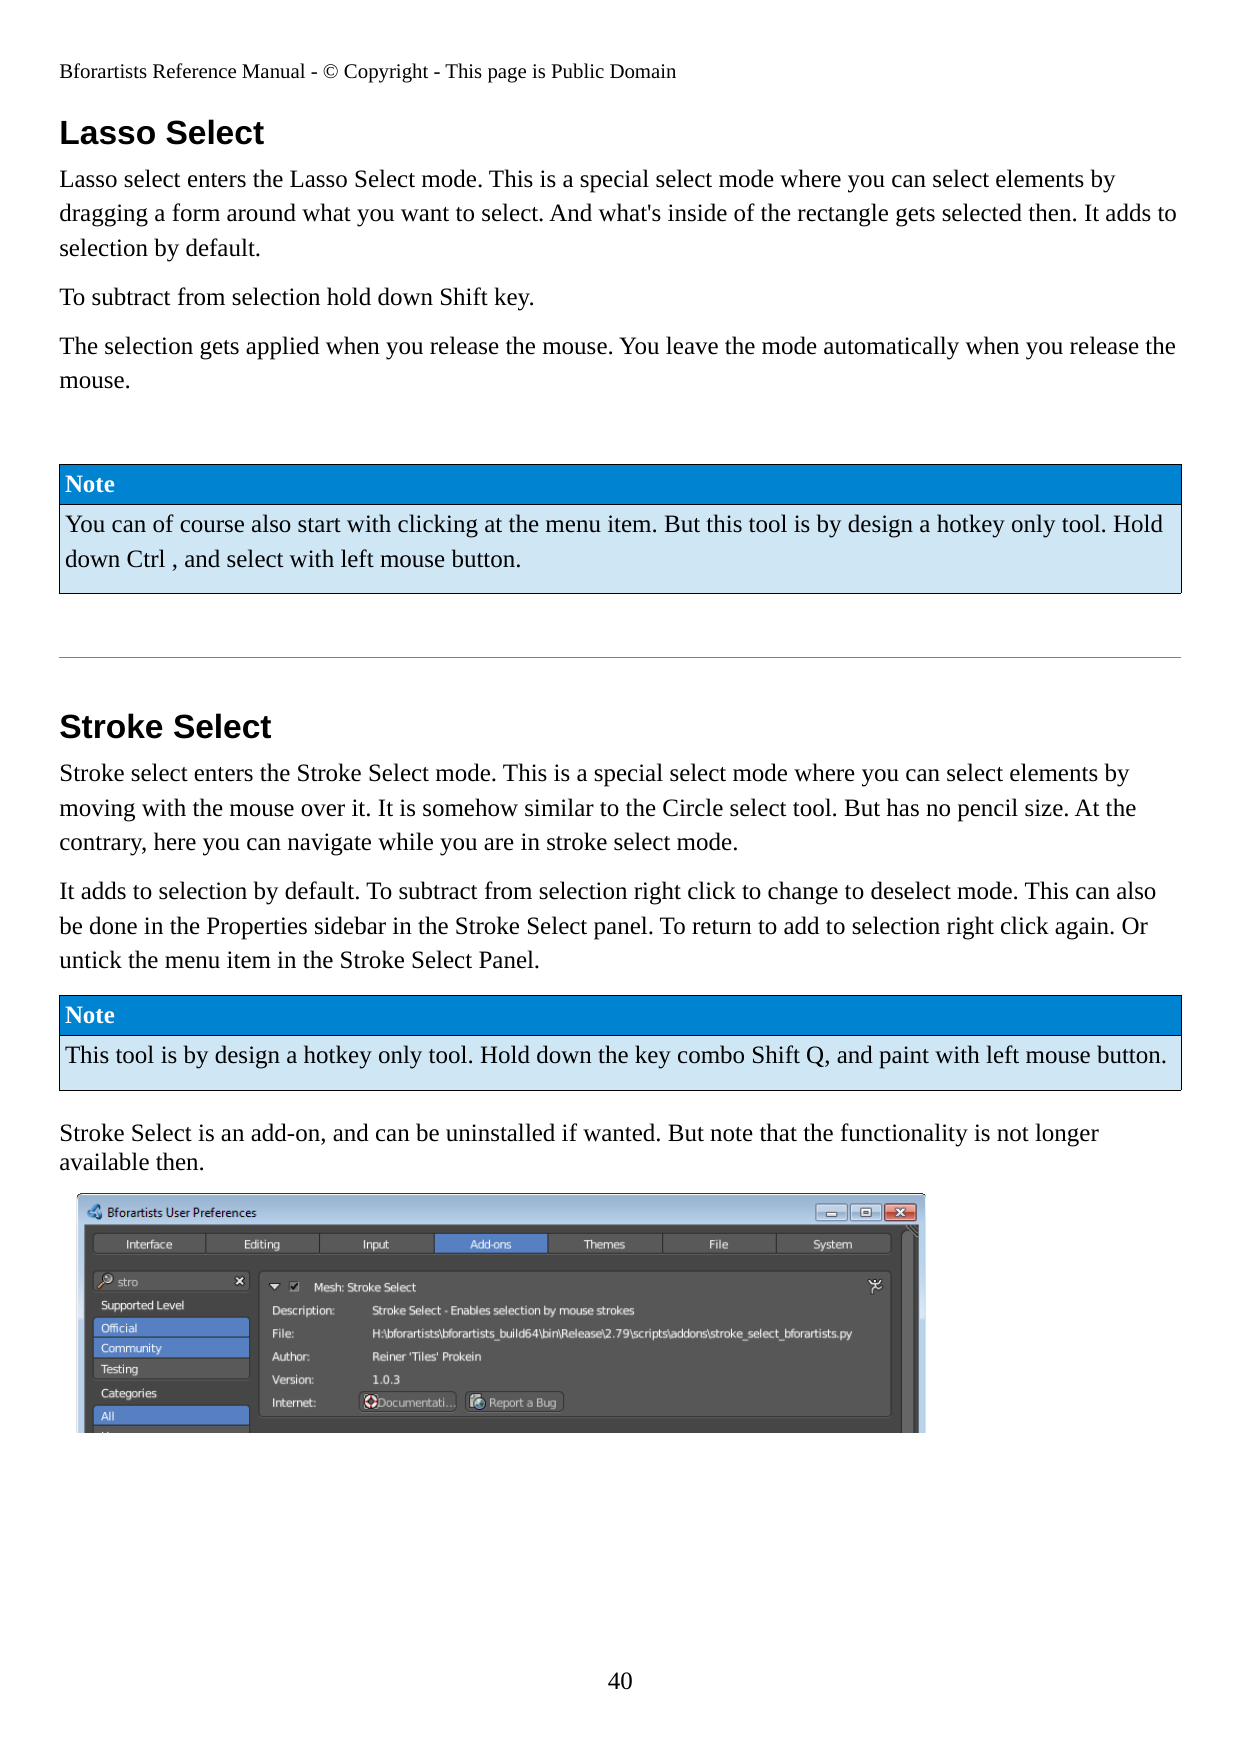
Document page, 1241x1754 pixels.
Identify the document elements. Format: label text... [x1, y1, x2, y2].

table_cell This tool is by design a hotkey only tool. Hold down the key combo Shift Q, and paint with left mouse button. [60, 1036, 1181, 1090]
picture [76, 1193, 926, 1433]
text Stroke select enters the Stroke Select mode. This is a special select mode where you can select elements by moving with the mouse over it. It is somehow similar to the Circle select tool. But has no pencil size. At the contrary, here you can navigate while you are in stroke select mode. [59, 758, 1181, 856]
subtitle Stroke Select [59, 707, 1181, 746]
table_header Note [60, 996, 1181, 1035]
text It adds to selection by default. To subtract from selection right click to change to deselect mode. This can also be done in the Properties sidebar in the Stroke Select panel. To return to add to selection right click again. Or untick the menu item in the Stroke Select Panel. [59, 876, 1181, 974]
text Stroke Select is an add-on, and can be uninstalled if wanted. But note that the functionality is not longer available then. [59, 1118, 1181, 1176]
text Lasso select enters the Lasso Select mode. This is a special select mode where you can select elements by dragging a form around what you want to select. And what's inside of the rectangle gets selected then. It adds to selection by default. [59, 164, 1181, 261]
text To subtract from selection hold down Shift key. [59, 282, 1181, 311]
subtitle Lasso Select [59, 113, 1181, 151]
table_header Note [60, 465, 1181, 504]
table_cell You can of course also start with clicking at the menu item. But this tool is by design a hotkey only tool. Hold down Ctrl , and select with left mouse button. [60, 505, 1181, 593]
text The selection gets applied when you release the mouse. You leave the mode automatically when you release the mouse. [59, 331, 1181, 394]
